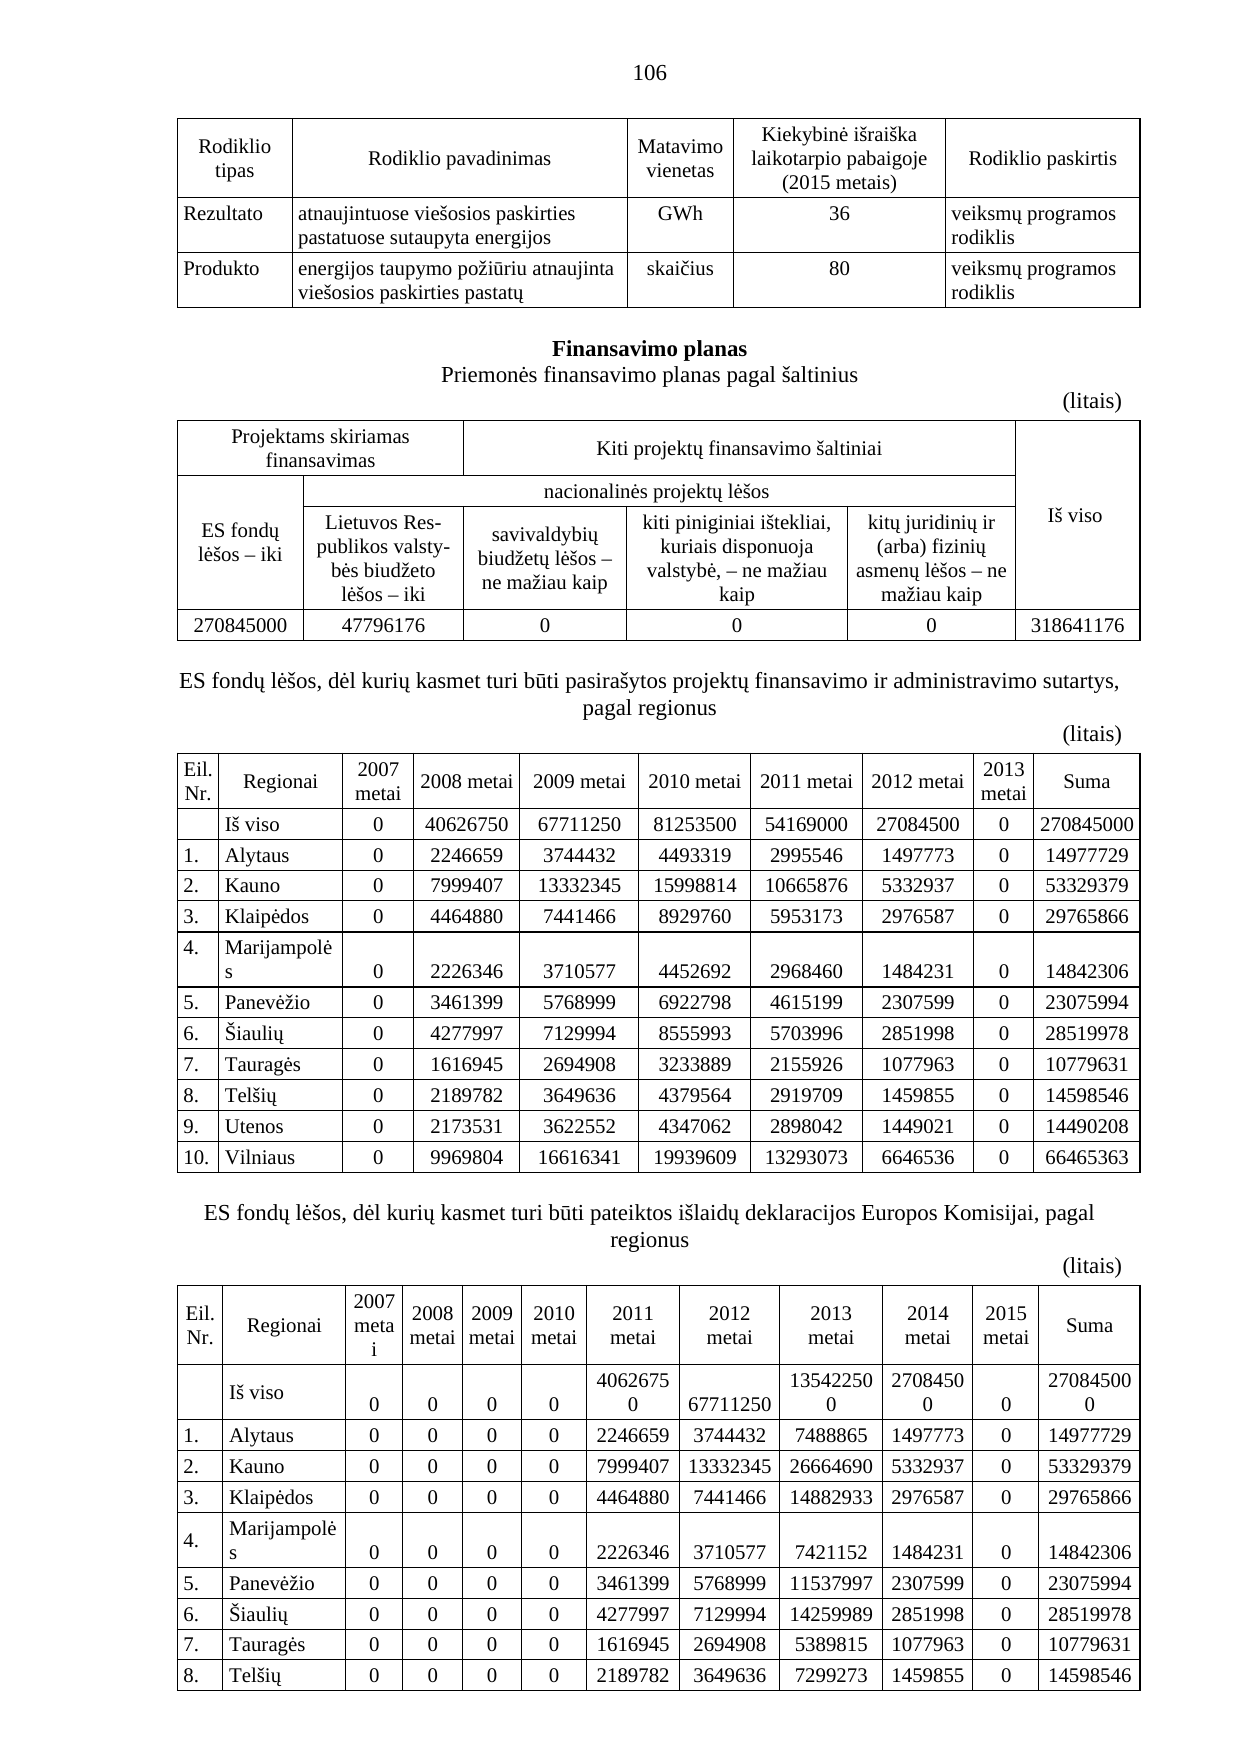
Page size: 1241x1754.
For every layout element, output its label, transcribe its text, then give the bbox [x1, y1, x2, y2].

table_cell 0 [403, 1451, 462, 1481]
table_header Eil. Nr. [178, 1286, 222, 1364]
table_header Rodiklio tipas [178, 119, 292, 197]
table_header 2010 metai [522, 1286, 586, 1364]
table_cell 0 [974, 933, 1033, 986]
table_header 2008 metai [403, 1286, 462, 1364]
table_cell 0 [974, 1049, 1033, 1079]
table_cell 7. [178, 1630, 222, 1659]
table_cell 0 [522, 1599, 586, 1628]
table_cell 2189782 [587, 1660, 679, 1690]
table_cell kiti piniginiai ištekliai, kuriais disponuoja valstybė, – ne mažiau kaip [627, 507, 847, 609]
table_cell 2851998 [863, 1018, 973, 1048]
table_cell 3461399 [414, 988, 519, 1017]
table_cell Tauragės [219, 1049, 342, 1079]
table_cell 3233889 [639, 1049, 750, 1079]
table_cell 1484231 [863, 933, 973, 986]
table_header 2007 metai [343, 754, 413, 808]
table_cell 2694908 [680, 1630, 779, 1659]
table_cell savivaldybių biudžetų lėšos – ne mažiau kaip [464, 507, 626, 609]
table_cell 7421152 [780, 1513, 882, 1567]
table_cell 0 [974, 1111, 1033, 1141]
table_cell 1077963 [863, 1049, 973, 1079]
table_cell 3710577 [520, 933, 638, 986]
table_cell 270845000 [178, 610, 303, 640]
table_cell 2189782 [414, 1080, 519, 1110]
table_cell 1077963 [883, 1630, 972, 1659]
table_cell 0 [463, 1568, 521, 1597]
table_cell 14598546 [1039, 1660, 1139, 1690]
table_cell 8929760 [639, 901, 750, 931]
table_cell 4464880 [414, 901, 519, 931]
table_cell 0 [973, 1599, 1038, 1628]
table_cell Iš viso [219, 809, 342, 838]
table_cell 0 [343, 809, 413, 838]
table_cell 0 [403, 1482, 462, 1512]
table_cell 5768999 [680, 1568, 779, 1597]
table_cell Panevėžio [223, 1568, 345, 1597]
table_cell 7999407 [414, 871, 519, 900]
table_header Kiti projektų finansavimo šaltiniai [464, 421, 1015, 475]
table_cell 0 [463, 1482, 521, 1512]
table_cell 0 [403, 1513, 462, 1567]
table_header Iš viso [1016, 421, 1139, 609]
table_cell 0 [463, 1630, 521, 1659]
table_cell 0 [346, 1660, 402, 1690]
table_cell 5. [178, 1568, 222, 1597]
table_cell 0 [974, 901, 1033, 931]
table_cell 7999407 [587, 1451, 679, 1481]
table_cell 10665876 [751, 871, 862, 900]
table_header Suma [1039, 1286, 1139, 1364]
table_cell 3649636 [520, 1080, 638, 1110]
table_cell 0 [627, 610, 847, 640]
table_cell 0 [522, 1451, 586, 1481]
table_cell 0 [346, 1365, 402, 1419]
table_cell 6646536 [863, 1142, 973, 1172]
table_cell 0 [403, 1630, 462, 1659]
table_cell 5389815 [780, 1630, 882, 1659]
table_cell 0 [974, 1018, 1033, 1048]
text Finansavimo planas [177, 334, 1122, 361]
table_cell 2226346 [414, 933, 519, 986]
table_cell 0 [403, 1660, 462, 1690]
table_cell 4452692 [639, 933, 750, 986]
table_cell 28519978 [1039, 1599, 1139, 1628]
table_cell 10. [178, 1142, 218, 1172]
table_cell 2995546 [751, 840, 862, 869]
table_cell 4. [178, 933, 218, 986]
table_cell Tauragės [223, 1630, 345, 1659]
table_cell 4347062 [639, 1111, 750, 1141]
table_header 2009 metai [520, 754, 638, 808]
table_cell 0 [343, 1142, 413, 1172]
table_cell ES fondų lėšos – iki [178, 476, 303, 609]
table_cell 0 [973, 1660, 1038, 1690]
table_cell 270845000 [1034, 809, 1139, 838]
table_cell 2694908 [520, 1049, 638, 1079]
table_cell 47796176 [304, 610, 463, 640]
table_header Projektams skiriamas finansavimas [178, 421, 463, 475]
table_cell veiksmų programos rodiklis [946, 198, 1139, 252]
table_cell 14490208 [1034, 1111, 1139, 1141]
table_cell Marijampolės [219, 933, 342, 986]
text (litais) [177, 387, 1122, 414]
table_cell 0 [974, 871, 1033, 900]
table_header 2012 metai [863, 754, 973, 808]
table_header 2014 metai [883, 1286, 972, 1364]
table_cell 14842306 [1039, 1513, 1139, 1567]
table_cell 2. [178, 1451, 222, 1481]
table_cell 0 [343, 1080, 413, 1110]
table_cell 0 [522, 1660, 586, 1690]
table_cell 0 [973, 1420, 1038, 1450]
table_cell 0 [403, 1420, 462, 1450]
table_cell 2226346 [587, 1513, 679, 1567]
table_cell 0 [343, 1111, 413, 1141]
table_cell Vilniaus [219, 1142, 342, 1172]
table_cell 13293073 [751, 1142, 862, 1172]
table_cell 19939609 [639, 1142, 750, 1172]
table_header 2013 metai [780, 1286, 882, 1364]
table_cell 7441466 [520, 901, 638, 931]
table_header Regionai [219, 754, 342, 808]
table_cell 2. [178, 871, 218, 900]
table_cell 0 [974, 809, 1033, 838]
table_cell 0 [973, 1365, 1038, 1419]
table_cell 7488865 [780, 1420, 882, 1450]
table_cell 40626750 [414, 809, 519, 838]
table_cell 8555993 [639, 1018, 750, 1048]
table_cell 9. [178, 1111, 218, 1141]
table_cell 270845000 [1039, 1365, 1139, 1419]
table_cell 11537997 [780, 1568, 882, 1597]
table_header Matavimo vienetas [628, 119, 733, 197]
table_header 2007 metai [346, 1286, 402, 1364]
table_cell 0 [343, 901, 413, 931]
table_cell 0 [346, 1513, 402, 1567]
table_cell 0 [343, 871, 413, 900]
table_cell 8. [178, 1660, 222, 1690]
table_cell 27084500 [883, 1365, 972, 1419]
table_cell 6922798 [639, 988, 750, 1017]
table_cell GWh [628, 198, 733, 252]
table_cell 1449021 [863, 1111, 973, 1141]
table_cell 0 [463, 1513, 521, 1567]
table_cell Iš viso [223, 1365, 345, 1419]
table_cell Klaipėdos [219, 901, 342, 931]
table_cell 36 [734, 198, 945, 252]
table_cell 0 [343, 840, 413, 869]
table_cell 2307599 [863, 988, 973, 1017]
table_cell 54169000 [751, 809, 862, 838]
table_cell 1616945 [414, 1049, 519, 1079]
table_header Rodiklio pavadinimas [293, 119, 627, 197]
table_cell Lietuvos Res­publikos valsty­bės biudžeto lėšos – iki [304, 507, 463, 609]
table_cell 3744432 [520, 840, 638, 869]
table_cell 3622552 [520, 1111, 638, 1141]
table_cell 0 [848, 610, 1015, 640]
table_cell 0 [973, 1482, 1038, 1512]
table_header 2013 metai [974, 754, 1033, 808]
table_cell 1459855 [863, 1080, 973, 1110]
table_cell 0 [343, 988, 413, 1017]
table_cell 0 [522, 1365, 586, 1419]
table_cell 0 [346, 1451, 402, 1481]
table_cell 7. [178, 1049, 218, 1079]
table_cell 0 [403, 1568, 462, 1597]
table_cell 16616341 [520, 1142, 638, 1172]
table_cell Šiaulių [219, 1018, 342, 1048]
table_cell 2976587 [883, 1482, 972, 1512]
table_cell Produkto [178, 253, 292, 307]
table_cell 2898042 [751, 1111, 862, 1141]
table_cell 318641176 [1016, 610, 1139, 640]
table_cell Rezultato [178, 198, 292, 252]
table_cell 0 [463, 1365, 521, 1419]
table_cell 4. [178, 1513, 222, 1567]
table_cell 29765866 [1034, 901, 1139, 931]
table_header Kiekybinė išraiška laikotarpio pabaigoje (2015 metais) [734, 119, 945, 197]
table_cell 0 [403, 1365, 462, 1419]
table_cell 0 [346, 1420, 402, 1450]
table_cell 14598546 [1034, 1080, 1139, 1110]
table_cell 14977729 [1034, 840, 1139, 869]
table_cell 3461399 [587, 1568, 679, 1597]
table_cell 23075994 [1034, 988, 1139, 1017]
table_cell 14842306 [1034, 933, 1139, 986]
table_cell 5332937 [883, 1451, 972, 1481]
table_cell 0 [522, 1482, 586, 1512]
table_cell 0 [974, 988, 1033, 1017]
table_cell 0 [522, 1630, 586, 1659]
table_cell 14259989 [780, 1599, 882, 1628]
table_cell 6. [178, 1599, 222, 1628]
table_cell 0 [346, 1630, 402, 1659]
table_header 2015 metai [973, 1286, 1038, 1364]
table_cell 5703996 [751, 1018, 862, 1048]
table_cell Alytaus [223, 1420, 345, 1450]
table_cell 1. [178, 840, 218, 869]
table_cell Marijampolės [223, 1513, 345, 1567]
table_cell 7299273 [780, 1660, 882, 1690]
table_cell 3710577 [680, 1513, 779, 1567]
table_cell 4615199 [751, 988, 862, 1017]
table_cell 7441466 [680, 1482, 779, 1512]
table_cell 1497773 [863, 840, 973, 869]
table_cell [178, 1365, 222, 1419]
table_cell 1459855 [883, 1660, 972, 1690]
table_cell atnaujintuose viešosios paskirties pastatuose sutaupyta energijos [293, 198, 627, 252]
table_cell 13332345 [520, 871, 638, 900]
table_cell 1616945 [587, 1630, 679, 1659]
table_header 2009 metai [463, 1286, 521, 1364]
table_cell kitų juridinių ir (arba) fizinių asmenų lėšos – ne mažiau kaip [848, 507, 1015, 609]
table_cell 0 [463, 1420, 521, 1450]
table_header 2012 metai [680, 1286, 779, 1364]
text (litais) [177, 1252, 1122, 1278]
table_cell 1. [178, 1420, 222, 1450]
table_header 2011 metai [587, 1286, 679, 1364]
table_cell 66465363 [1034, 1142, 1139, 1172]
table_cell 0 [346, 1599, 402, 1628]
table_cell 8. [178, 1080, 218, 1110]
table_header Rodiklio paskirtis [946, 119, 1139, 197]
table_cell 2155926 [751, 1049, 862, 1079]
table_header Suma [1034, 754, 1139, 808]
table_cell veiksmų programos rodiklis [946, 253, 1139, 307]
table_cell 13332345 [680, 1451, 779, 1481]
table_cell [178, 809, 218, 838]
table_cell 3744432 [680, 1420, 779, 1450]
table_cell 14882933 [780, 1482, 882, 1512]
table_cell 27084500 [863, 809, 973, 838]
table_cell 0 [346, 1482, 402, 1512]
table_cell 0 [343, 1049, 413, 1079]
table_cell 29765866 [1039, 1482, 1139, 1512]
table_header 2010 metai [639, 754, 750, 808]
table_cell Panevėžio [219, 988, 342, 1017]
table_cell 53329379 [1034, 871, 1139, 900]
table_cell 2246659 [587, 1420, 679, 1450]
table_header 2008 metai [414, 754, 519, 808]
text (litais) [177, 720, 1122, 746]
table_cell 4464880 [587, 1482, 679, 1512]
table_cell 0 [522, 1513, 586, 1567]
table_cell 135422500 [780, 1365, 882, 1419]
table_cell 26664690 [780, 1451, 882, 1481]
table_cell 6. [178, 1018, 218, 1048]
table_cell 2246659 [414, 840, 519, 869]
table_cell skaičius [628, 253, 733, 307]
table_cell 0 [973, 1630, 1038, 1659]
table_cell 2173531 [414, 1111, 519, 1141]
table_cell 0 [463, 1599, 521, 1628]
table_cell 7129994 [680, 1599, 779, 1628]
table_cell 5768999 [520, 988, 638, 1017]
table_cell 1484231 [883, 1513, 972, 1567]
table_cell 0 [974, 1080, 1033, 1110]
table_cell 3. [178, 1482, 222, 1512]
table_cell 0 [974, 840, 1033, 869]
table_cell 10779631 [1034, 1049, 1139, 1079]
table_cell 81253500 [639, 809, 750, 838]
table_cell 0 [463, 1451, 521, 1481]
table_cell 67711250 [520, 809, 638, 838]
table_cell 0 [343, 1018, 413, 1048]
table_cell 10779631 [1039, 1630, 1139, 1659]
table_cell 28519978 [1034, 1018, 1139, 1048]
table_cell 9969804 [414, 1142, 519, 1172]
table_cell 2976587 [863, 901, 973, 931]
table_cell 40626750 [587, 1365, 679, 1419]
table_cell 7129994 [520, 1018, 638, 1048]
table_cell 0 [346, 1568, 402, 1597]
table_cell 5953173 [751, 901, 862, 931]
table_cell Kauno [219, 871, 342, 900]
table_cell Utenos [219, 1111, 342, 1141]
table_cell 0 [403, 1599, 462, 1628]
text Priemonės finansavimo planas pagal šaltinius [177, 361, 1122, 387]
table_cell 1497773 [883, 1420, 972, 1450]
table_cell 14977729 [1039, 1420, 1139, 1450]
table_header Eil. Nr. [178, 754, 218, 808]
table_cell 0 [974, 1142, 1033, 1172]
table_cell energijos taupymo požiūriu atnaujinta viešosios paskirties pastatų [293, 253, 627, 307]
table_cell 67711250 [680, 1365, 779, 1419]
table_cell 2851998 [883, 1599, 972, 1628]
table_cell 0 [522, 1568, 586, 1597]
table_cell 0 [973, 1513, 1038, 1567]
table_cell Telšių [223, 1660, 345, 1690]
table_cell 4277997 [414, 1018, 519, 1048]
table_cell Alytaus [219, 840, 342, 869]
table_cell 15998814 [639, 871, 750, 900]
table_cell Šiaulių [223, 1599, 345, 1628]
table_cell 5332937 [863, 871, 973, 900]
text ES fondų lėšos, dėl kurių kasmet turi būti pasirašytos projektų finansavimo ir administravimo sutartys, pagal regionus [177, 667, 1122, 720]
table_cell 4379564 [639, 1080, 750, 1110]
table_cell 2307599 [883, 1568, 972, 1597]
table_cell 3649636 [680, 1660, 779, 1690]
table_header Regionai [223, 1286, 345, 1364]
table_cell Kauno [223, 1451, 345, 1481]
table_cell Klaipėdos [223, 1482, 345, 1512]
table_cell 0 [464, 610, 626, 640]
table_cell 2968460 [751, 933, 862, 986]
table_cell nacionalinės projektų lėšos [304, 476, 1015, 506]
table_cell 53329379 [1039, 1451, 1139, 1481]
table_cell 3. [178, 901, 218, 931]
table_cell 23075994 [1039, 1568, 1139, 1597]
table_cell 4493319 [639, 840, 750, 869]
table_cell 0 [973, 1568, 1038, 1597]
table_cell 0 [343, 933, 413, 986]
table_cell 0 [522, 1420, 586, 1450]
table_header 2011 metai [751, 754, 862, 808]
table_cell 80 [734, 253, 945, 307]
text ES fondų lėšos, dėl kurių kasmet turi būti pateiktos išlaidų deklaracijos Europos Komisijai, pagal regionus [177, 1199, 1122, 1252]
table_cell 0 [973, 1451, 1038, 1481]
table_cell 2919709 [751, 1080, 862, 1110]
table_cell 4277997 [587, 1599, 679, 1628]
table_cell 5. [178, 988, 218, 1017]
table_cell 0 [463, 1660, 521, 1690]
table_cell Telšių [219, 1080, 342, 1110]
